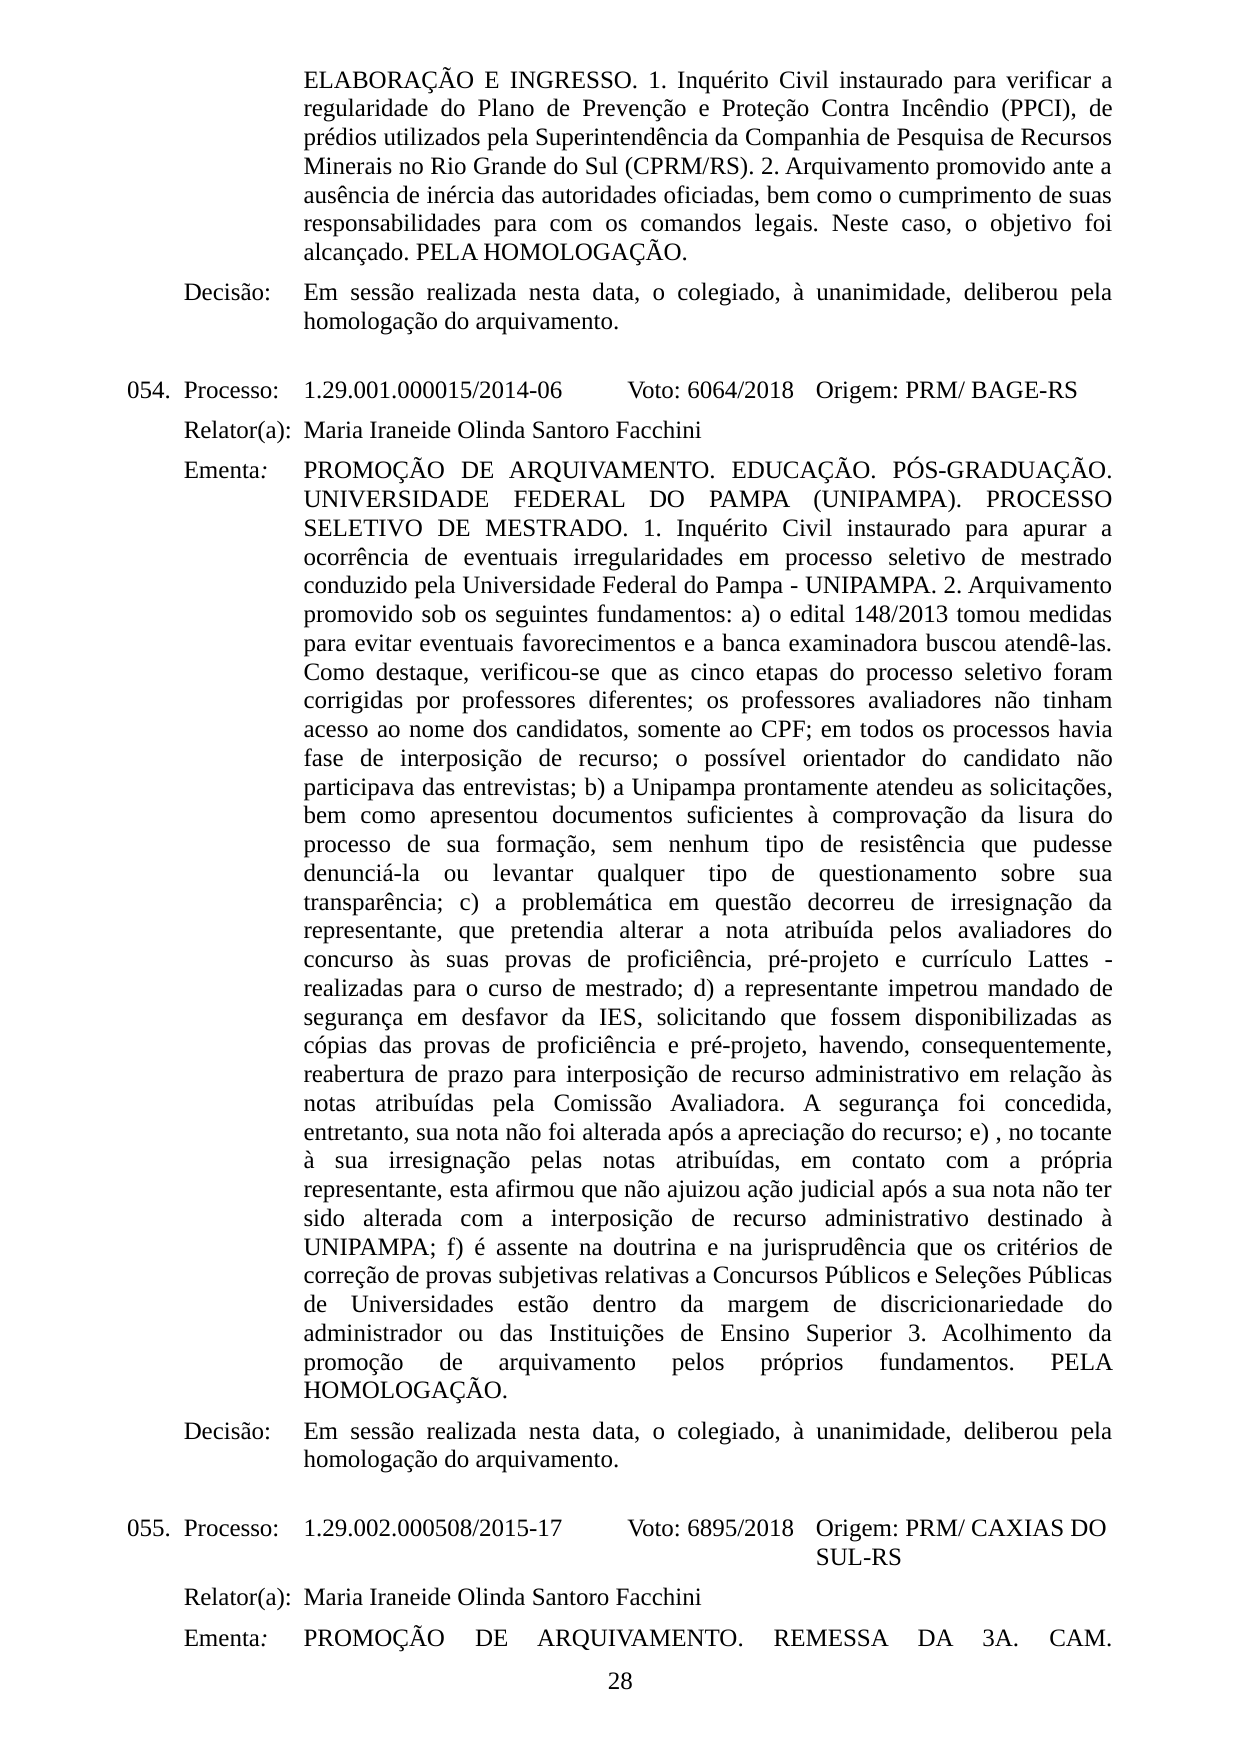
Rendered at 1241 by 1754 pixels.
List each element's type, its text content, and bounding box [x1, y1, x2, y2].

table_cell [121, 1577, 178, 1617]
table_cell [178, 59, 298, 272]
table_cell Em sessão realizada nesta data, o colegiado, à unanimidade, deliberou pela homologação do arquivamento. [298, 272, 1119, 341]
table_cell Decisão: [178, 272, 298, 341]
table_header Voto: 6064/2018 [621, 370, 810, 410]
table_cell [121, 1617, 178, 1657]
table_cell Ementa: [178, 450, 298, 1410]
table_cell PROMOÇÃO DE ARQUIVAMENTO. EDUCAÇÃO. PÓS-GRADUAÇÃO. UNIVERSIDADE FEDERAL DO PAMPA (UNIPAMPA). PROCESSO SELETIVO DE MESTRADO. 1. Inquérito Civil instaurado para apurar a ocorrência de eventuais irregularidades em processo seletivo de mestrado conduzido pela Universidade Federal do Pampa - UNIPAMPA. 2. Arquivamento promovido sob os seguintes fundamentos: a) o edital 148/2013 tomou medidas para evitar eventuais favorecimentos e a banca examinadora buscou atendê-las. Como destaque, verificou-se que as cinco etapas do processo seletivo foram corrigidas por professores diferentes; os professores avaliadores não tinham acesso ao nome dos candidatos, somente ao CPF; em todos os processos havia fase de interposição de recurso; o possível orientador do candidato não participava das entrevistas; b) a Unipampa prontamente atendeu as solicitações, bem como apresentou documentos suficientes à comprovação da lisura do processo de sua formação, sem nenhum tipo de resistência que pudesse denunciá-la ou levantar qualquer tipo de questionamento sobre sua transparência; c) a problemática em questão decorreu de irresignação da representante, que pretendia alterar a nota atribuída pelos avaliadores do concurso às suas provas de proficiência, pré-projeto e currículo Lattes - realizadas para o curso de mestrado; d) a representante impetrou mandado de segurança em desfavor da IES, solicitando que fossem disponibilizadas as cópias das provas de proficiência e pré-projeto, havendo, consequentemente, reabertura de prazo para interposição de recurso administrativo em relação às notas atribuídas pela Comissão Avaliadora. A segurança foi concedida, entretanto, sua nota não foi alterada após a apreciação do recurso; e) , no tocante à sua irresignação pelas notas atribuídas, em contato com a própria representante, esta afirmou que não ajuizou ação judicial após a sua nota não ter sido alterada com a interposição de recurso administrativo destinado à UNIPAMPA; f) é assente na doutrina e na jurisprudência que os critérios de correção de provas subjetivas relativas a Concursos Públicos e Seleções Públicas de Universidades estão dentro da margem de discricionariedade do administrador ou das Instituições de Ensino Superior 3. Acolhimento da promoção de arquivamento pelos próprios fundamentos. PELA HOMOLOGAÇÃO. [298, 450, 1119, 1410]
table_cell Em sessão realizada nesta data, o colegiado, à unanimidade, deliberou pela homologação do arquivamento. [298, 1410, 1119, 1479]
table_cell Relator(a): [178, 410, 298, 450]
table_header 054. [121, 370, 178, 410]
table_header 1.29.002.000508/2015-17 [298, 1508, 621, 1577]
table_cell [121, 1410, 178, 1479]
table_cell Maria Iraneide Olinda Santoro Facchini [298, 410, 1119, 450]
table_cell [121, 450, 178, 1410]
table_cell [121, 59, 178, 272]
table_header Origem: PRM/ CAXIAS DO SUL-RS [810, 1508, 1119, 1577]
table_header Voto: 6895/2018 [621, 1508, 810, 1577]
table_cell Ementa: [178, 1617, 298, 1657]
table_header Processo: [178, 1508, 298, 1577]
table_header Origem: PRM/ BAGE-RS [810, 370, 1119, 410]
table_cell Maria Iraneide Olinda Santoro Facchini [298, 1577, 1119, 1617]
table_cell [121, 272, 178, 341]
table_header 1.29.001.000015/2014-06 [298, 370, 621, 410]
table_header 055. [121, 1508, 178, 1577]
table_cell PROMOÇÃO DE ARQUIVAMENTO. REMESSA DA 3A. CAM. [298, 1617, 1119, 1657]
table_cell Relator(a): [178, 1577, 298, 1617]
table_cell Decisão: [178, 1410, 298, 1479]
table_header Processo: [178, 370, 298, 410]
table_cell ELABORAÇÃO E INGRESSO. 1. Inquérito Civil instaurado para verificar a regularidade do Plano de Prevenção e Proteção Contra Incêndio (PPCI), de prédios utilizados pela Superintendência da Companhia de Pesquisa de Recursos Minerais no Rio Grande do Sul (CPRM/RS). 2. Arquivamento promovido ante a ausência de inércia das autoridades oficiadas, bem como o cumprimento de suas responsabilidades para com os comandos legais. Neste caso, o objetivo foi alcançado. PELA HOMOLOGAÇÃO. [298, 59, 1119, 272]
table_cell [121, 410, 178, 450]
